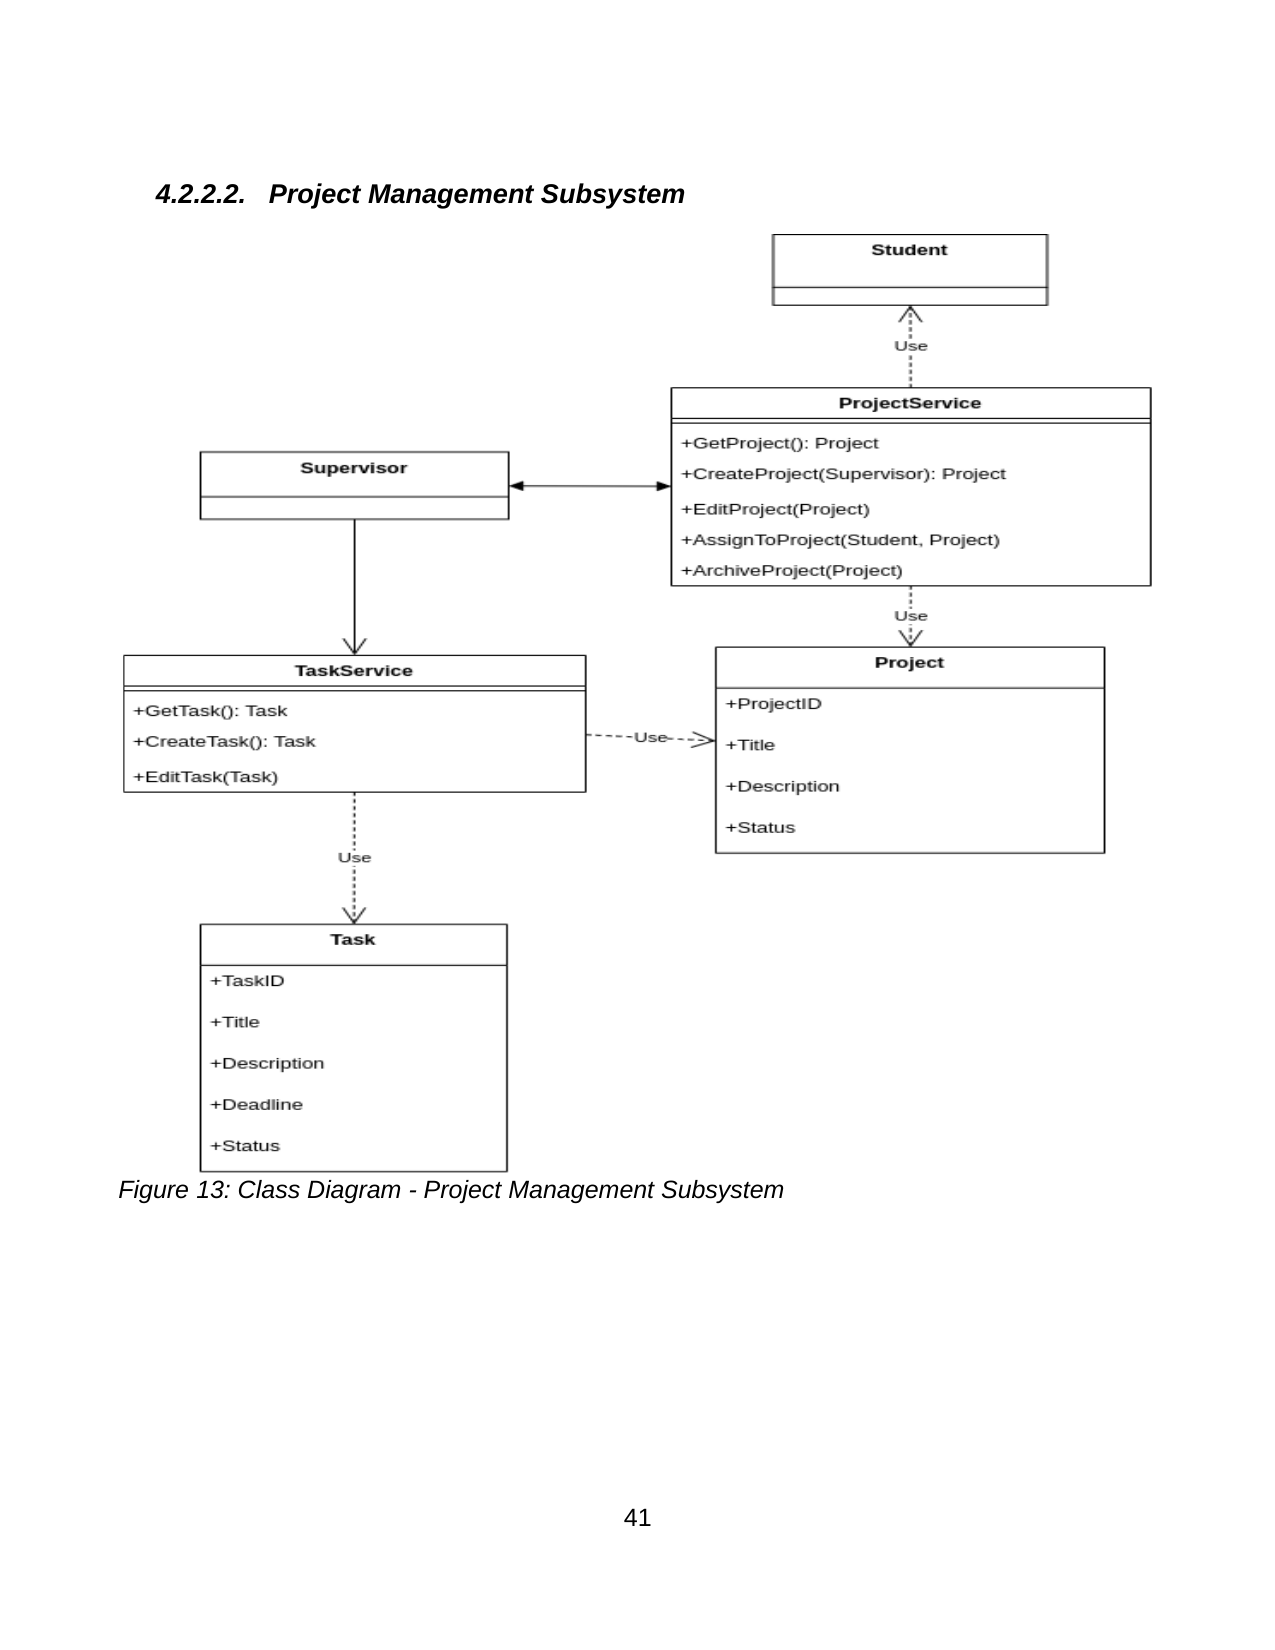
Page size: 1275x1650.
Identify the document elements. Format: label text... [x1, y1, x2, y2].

subtitle Project Management Subsystem [156, 178, 1157, 209]
text Figure 13: Class Diagram - Project Management Subsystem [118, 1176, 1157, 1204]
picture [123, 234, 1152, 1176]
